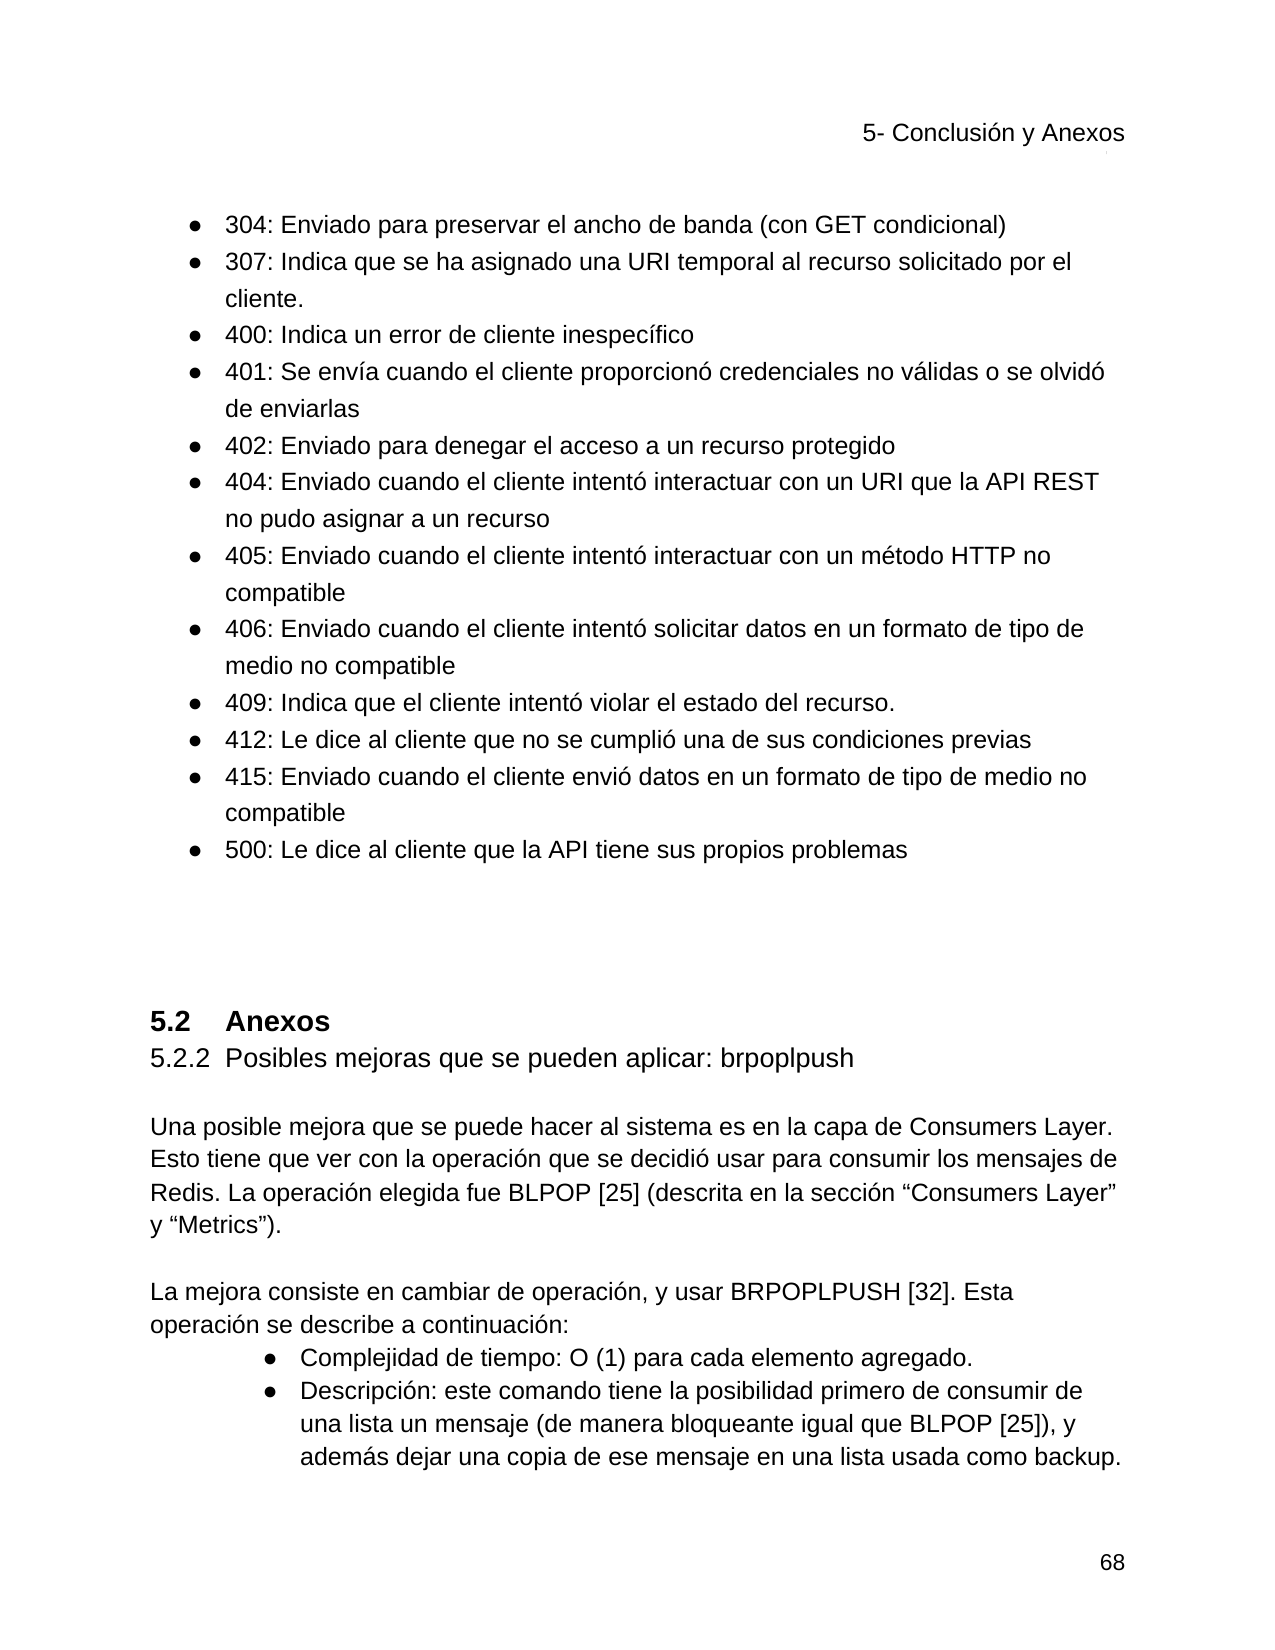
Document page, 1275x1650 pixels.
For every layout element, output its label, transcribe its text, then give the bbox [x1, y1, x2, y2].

list 304: Enviado para preservar el ancho de banda (con GET condicional) [187, 210, 1125, 239]
list 404: Enviado cuando el cliente intentó interactuar con un URI que la API REST no pudo asignar a un recurso [187, 467, 1125, 533]
text 5.2.2 Posibles mejoras que se pueden aplicar: brpoplpush [150, 1042, 1125, 1074]
list Descripción: este comando tiene la posibilidad primero de consumir de una lista un mensaje (de manera bloqueante igual que BLPOP [25]), y además dejar una copia de ese mensaje en una lista usada como backup. [262, 1376, 1125, 1470]
list 409: Indica que el cliente intentó violar el estado del recurso. [187, 688, 1125, 717]
list 415: Enviado cuando el cliente envió datos en un formato de tipo de medio no compatible [187, 762, 1125, 827]
list 401: Se envía cuando el cliente proporcionó credenciales no válidas o se olvidó de enviarlas [187, 357, 1125, 423]
list 402: Enviado para denegar el acceso a un recurso protegido [187, 431, 1125, 459]
list 307: Indica que se ha asignado una URI temporal al recurso solicitado por el cliente. [187, 247, 1125, 312]
list 500: Le dice al cliente que la API tiene sus propios problemas [187, 835, 1125, 864]
list 412: Le dice al cliente que no se cumplió una de sus condiciones previas [187, 725, 1125, 753]
text 5.2 Anexos [150, 1004, 1125, 1037]
text La mejora consiste en cambiar de operación, y usar BRPOPLPUSH [32]. Esta operación se describe a continuación: [150, 1277, 1125, 1338]
list Complejidad de tiempo: O (1) para cada elemento agregado. [262, 1343, 1125, 1371]
list 405: Enviado cuando el cliente intentó interactuar con un método HTTP no compatible [187, 541, 1125, 606]
list 406: Enviado cuando el cliente intentó solicitar datos en un formato de tipo de medio no compatible [187, 614, 1125, 680]
text Una posible mejora que se puede hacer al sistema es en la capa de Consumers Layer. Esto tiene que ver con la operación que se decidió usar para consumir los mensajes de Redis. La operación elegida fue BLPOP [25] (descrita en la sección “Consumers Layer” y “Metrics”). [150, 1111, 1125, 1239]
list 400: Indica un error de cliente inespecífico [187, 320, 1125, 349]
